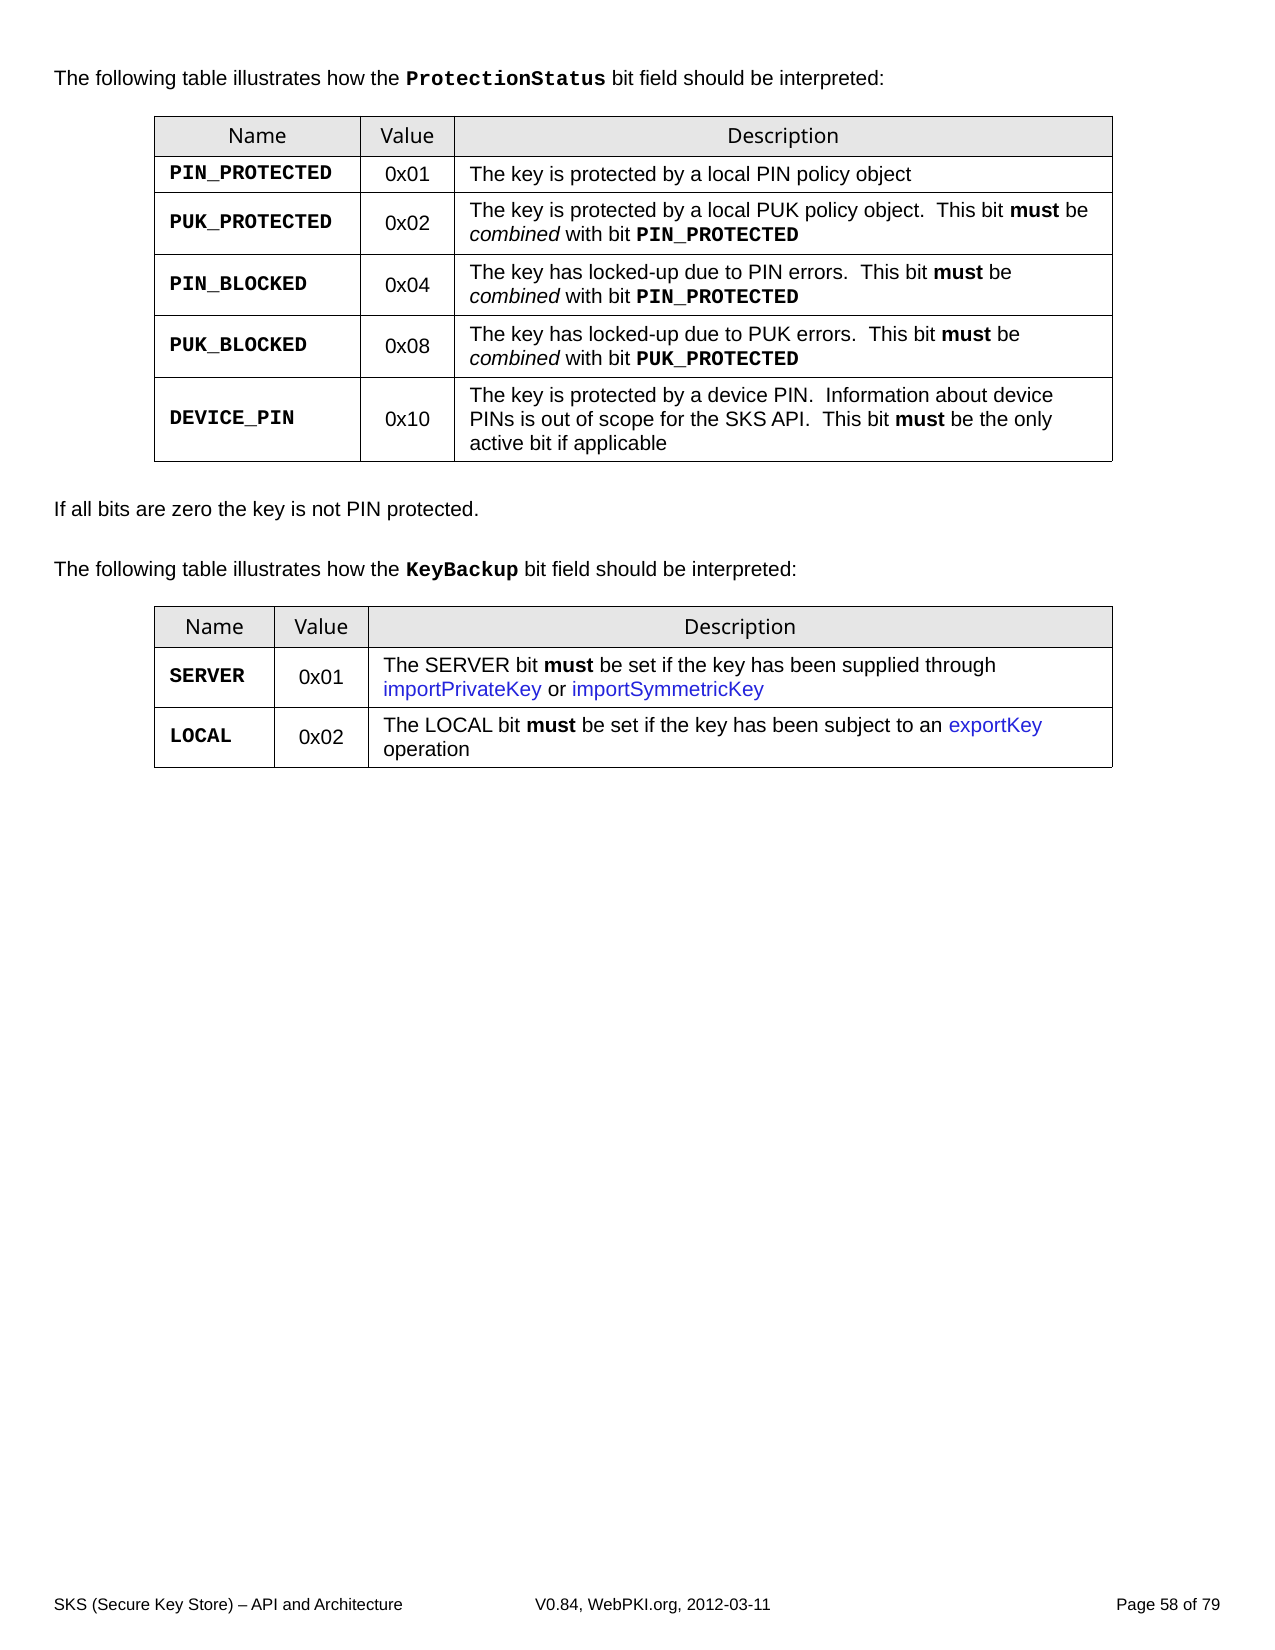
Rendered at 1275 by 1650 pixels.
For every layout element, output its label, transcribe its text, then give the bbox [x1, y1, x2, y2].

table_header Name [155, 117, 360, 156]
table_cell 0x10 [361, 378, 454, 461]
table_cell PIN_BLOCKED [155, 255, 360, 315]
table_cell LOCAL [155, 708, 274, 767]
text If all bits are zero the key is not PIN protected. [54, 497, 1221, 521]
table_cell The key is protected by a local PUK policy object. This bit must be combined with bit PIN_PROTECTED [455, 193, 1112, 254]
text The following table illustrates how the KeyBackup bit field should be interpreted: [54, 533, 1221, 606]
table_cell 0x01 [275, 648, 368, 707]
table_cell The key has locked-up due to PUK errors. This bit must be combined with bit PUK_PROTECTED [455, 316, 1112, 377]
table_cell DEVICE_PIN [155, 378, 360, 461]
table_header Value [361, 117, 454, 156]
table_cell 0x02 [275, 708, 368, 767]
table_header Value [275, 607, 368, 647]
table_cell 0x04 [361, 255, 454, 315]
table_cell PUK_PROTECTED [155, 193, 360, 254]
table_cell The SERVER bit must be set if the key has been supplied through importPrivateKey or importSymmetricKey [369, 648, 1112, 707]
table_cell The LOCAL bit must be set if the key has been subject to an exportKey operation [369, 708, 1112, 767]
table_cell 0x08 [361, 316, 454, 377]
table_cell 0x01 [361, 157, 454, 192]
table_cell SERVER [155, 648, 274, 707]
table_cell The key has locked-up due to PIN errors. This bit must be combined with bit PIN_PROTECTED [455, 255, 1112, 315]
table_header Name [155, 607, 274, 647]
text The following table illustrates how the ProtectionStatus bit field should be interpreted: [54, 66, 1221, 116]
table_cell PIN_PROTECTED [155, 157, 360, 192]
table_header Description [369, 607, 1112, 647]
table_cell The key is protected by a local PIN policy object [455, 157, 1112, 192]
table_cell PUK_BLOCKED [155, 316, 360, 377]
table_header Description [455, 117, 1112, 156]
table_cell 0x02 [361, 193, 454, 254]
table_cell The key is protected by a device PIN. Information about device PINs is out of scope for the SKS API. This bit must be the only active bit if applicable [455, 378, 1112, 461]
